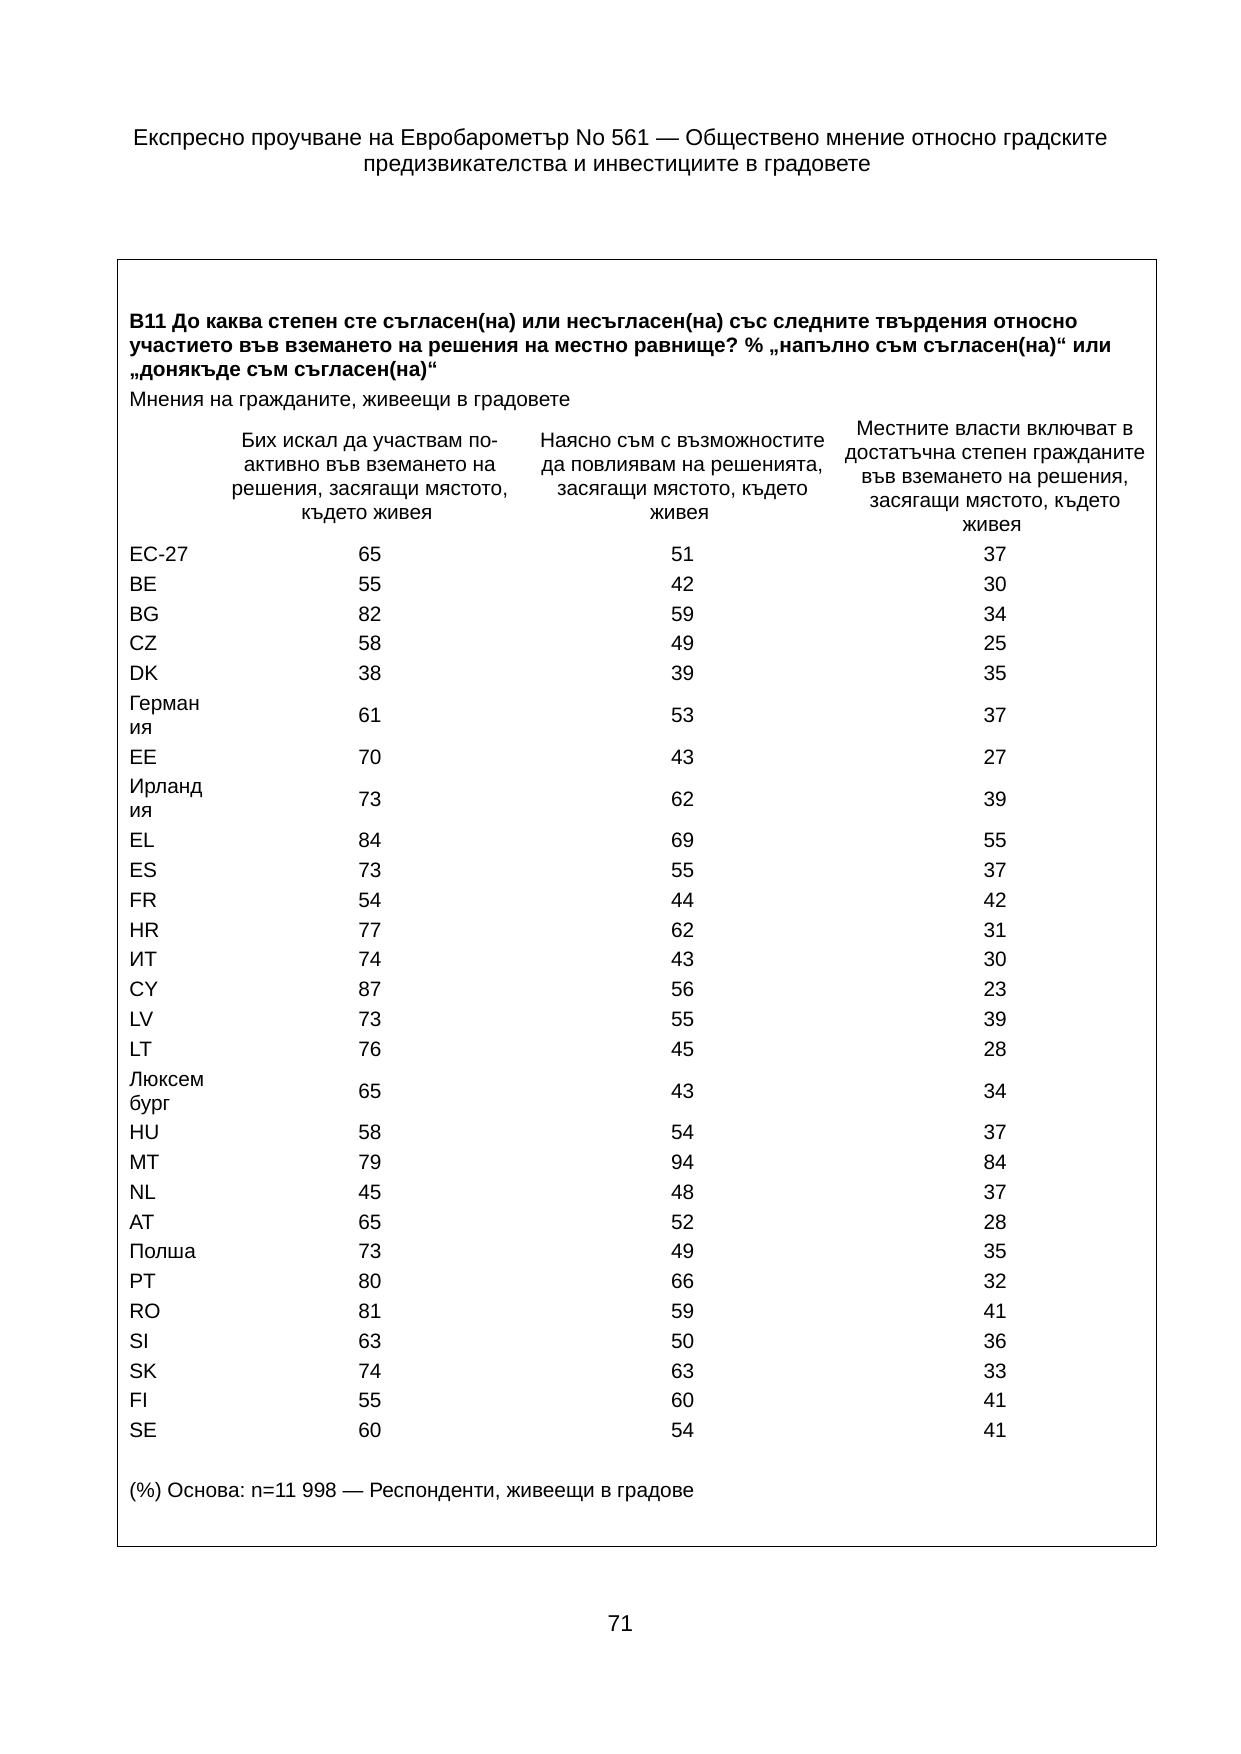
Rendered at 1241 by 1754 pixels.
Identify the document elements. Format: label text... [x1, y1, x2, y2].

table_cell 69 [526, 825, 838, 855]
table_cell 77 [213, 915, 526, 944]
table_cell 58 [213, 1117, 526, 1147]
table_cell 43 [526, 742, 838, 771]
table_cell MT [126, 1147, 213, 1177]
table_cell 35 [839, 1236, 1151, 1266]
table_cell 38 [213, 658, 526, 688]
table_cell BE [126, 569, 213, 598]
table_cell PT [126, 1266, 213, 1296]
table_cell FI [126, 1385, 213, 1415]
table_cell 33 [839, 1356, 1151, 1385]
table_cell 63 [526, 1356, 838, 1385]
table_cell ЕС-27 [126, 539, 213, 569]
table_cell 39 [839, 771, 1151, 825]
table_cell 41 [839, 1385, 1151, 1415]
table_cell ES [126, 855, 213, 885]
table_cell 65 [213, 1064, 526, 1117]
table_cell 79 [213, 1147, 526, 1177]
table_cell 80 [213, 1266, 526, 1296]
table_cell 42 [526, 569, 838, 598]
table_cell 30 [839, 944, 1151, 974]
table_cell 39 [839, 1004, 1151, 1034]
table_cell (%) Основа: n=11 998 — Респонденти, живеещи в градове [126, 1475, 1151, 1504]
table_cell 37 [839, 539, 1151, 569]
table_cell 30 [839, 569, 1151, 598]
table_cell 27 [839, 742, 1151, 771]
table_cell 37 [839, 688, 1151, 742]
table_cell 87 [213, 974, 526, 1004]
table_cell 62 [526, 915, 838, 944]
table_cell 51 [526, 539, 838, 569]
table_cell 41 [839, 1415, 1151, 1445]
table_cell 56 [526, 974, 838, 1004]
table_cell 43 [526, 1064, 838, 1117]
table_cell 73 [213, 1004, 526, 1034]
table_cell RO [126, 1296, 213, 1326]
table_cell 45 [213, 1177, 526, 1207]
table_cell 73 [213, 771, 526, 825]
table_cell 55 [213, 1385, 526, 1415]
table_cell 39 [526, 658, 838, 688]
table_cell 73 [213, 855, 526, 885]
table_cell Наясно съм с възможностите да повлиявам на решенията, засягащи мястото, където живея [526, 413, 838, 539]
table_cell 58 [213, 628, 526, 658]
table_cell [126, 413, 213, 539]
table_cell 55 [526, 1004, 838, 1034]
table_cell 62 [526, 771, 838, 825]
table_cell 70 [213, 742, 526, 771]
table_cell 37 [839, 1177, 1151, 1207]
table_cell 28 [839, 1034, 1151, 1063]
table_cell 84 [213, 825, 526, 855]
table_cell 36 [839, 1326, 1151, 1356]
table_cell LT [126, 1034, 213, 1063]
table_cell 25 [839, 628, 1151, 658]
table_cell SK [126, 1356, 213, 1385]
table_cell 35 [839, 658, 1151, 688]
table_cell LV [126, 1004, 213, 1034]
table_cell 31 [839, 915, 1151, 944]
table_cell 45 [526, 1034, 838, 1063]
table_cell [213, 1445, 526, 1475]
table_cell 60 [213, 1415, 526, 1445]
table_cell 55 [213, 569, 526, 598]
table_cell 94 [526, 1147, 838, 1177]
table_cell 60 [526, 1385, 838, 1415]
table_cell 59 [526, 599, 838, 628]
table_cell 76 [213, 1034, 526, 1063]
table_cell 54 [526, 1117, 838, 1147]
table_cell Полша [126, 1236, 213, 1266]
table_cell 50 [526, 1326, 838, 1356]
table_cell 59 [526, 1296, 838, 1326]
table_header В11 До каква степен сте съгласен(на) или несъгласен(на) със следните твърдения относно участието във вземането на решения на местно равнище? % „напълно съм съгласен(на)“ или „донякъде съм съгласен(на)“ [126, 306, 1151, 383]
table_cell 54 [213, 885, 526, 914]
table_cell 42 [839, 885, 1151, 914]
table_cell 55 [839, 825, 1151, 855]
table_cell 52 [526, 1207, 838, 1236]
table_cell Германия [126, 688, 213, 742]
table_cell Местните власти включват в достатъчна степен гражданите във вземането на решения, засягащи мястото, където живея [839, 413, 1151, 539]
table_cell 23 [839, 974, 1151, 1004]
table_cell HR [126, 915, 213, 944]
table_cell SE [126, 1415, 213, 1445]
table_cell 55 [526, 855, 838, 885]
table_cell 84 [839, 1147, 1151, 1177]
table_cell [126, 1445, 213, 1475]
table_cell Ирландия [126, 771, 213, 825]
table_cell AT [126, 1207, 213, 1236]
table_cell FR [126, 885, 213, 914]
table_cell 63 [213, 1326, 526, 1356]
table_cell 65 [213, 539, 526, 569]
table_cell Мнения на гражданите, живеещи в градовете [126, 384, 1151, 413]
table_cell 74 [213, 1356, 526, 1385]
table_cell [839, 1445, 1151, 1475]
table_cell ИТ [126, 944, 213, 974]
table_cell 37 [839, 855, 1151, 885]
table_cell 28 [839, 1207, 1151, 1236]
table_cell EL [126, 825, 213, 855]
table_cell 41 [839, 1296, 1151, 1326]
table_cell 34 [839, 599, 1151, 628]
table_cell 66 [526, 1266, 838, 1296]
table_cell 53 [526, 688, 838, 742]
table_cell 49 [526, 628, 838, 658]
table_cell 73 [213, 1236, 526, 1266]
table_cell 43 [526, 944, 838, 974]
table_cell 74 [213, 944, 526, 974]
table_cell 61 [213, 688, 526, 742]
table_cell 65 [213, 1207, 526, 1236]
table_cell Люксембург [126, 1064, 213, 1117]
table_cell EE [126, 742, 213, 771]
table_cell 44 [526, 885, 838, 914]
table_cell HU [126, 1117, 213, 1147]
table_cell Бих искал да участвам по-активно във вземането на решения, засягащи мястото, където живея [213, 413, 526, 539]
table_cell 82 [213, 599, 526, 628]
table_cell BG [126, 599, 213, 628]
table_cell DK [126, 658, 213, 688]
table_cell 81 [213, 1296, 526, 1326]
table_cell 49 [526, 1236, 838, 1266]
table_cell 37 [839, 1117, 1151, 1147]
table_cell [526, 1445, 838, 1475]
table_cell CZ [126, 628, 213, 658]
table_cell NL [126, 1177, 213, 1207]
table_cell CY [126, 974, 213, 1004]
table_cell 48 [526, 1177, 838, 1207]
table_cell 32 [839, 1266, 1151, 1296]
table_cell 34 [839, 1064, 1151, 1117]
table_cell SI [126, 1326, 213, 1356]
table_cell 54 [526, 1415, 838, 1445]
